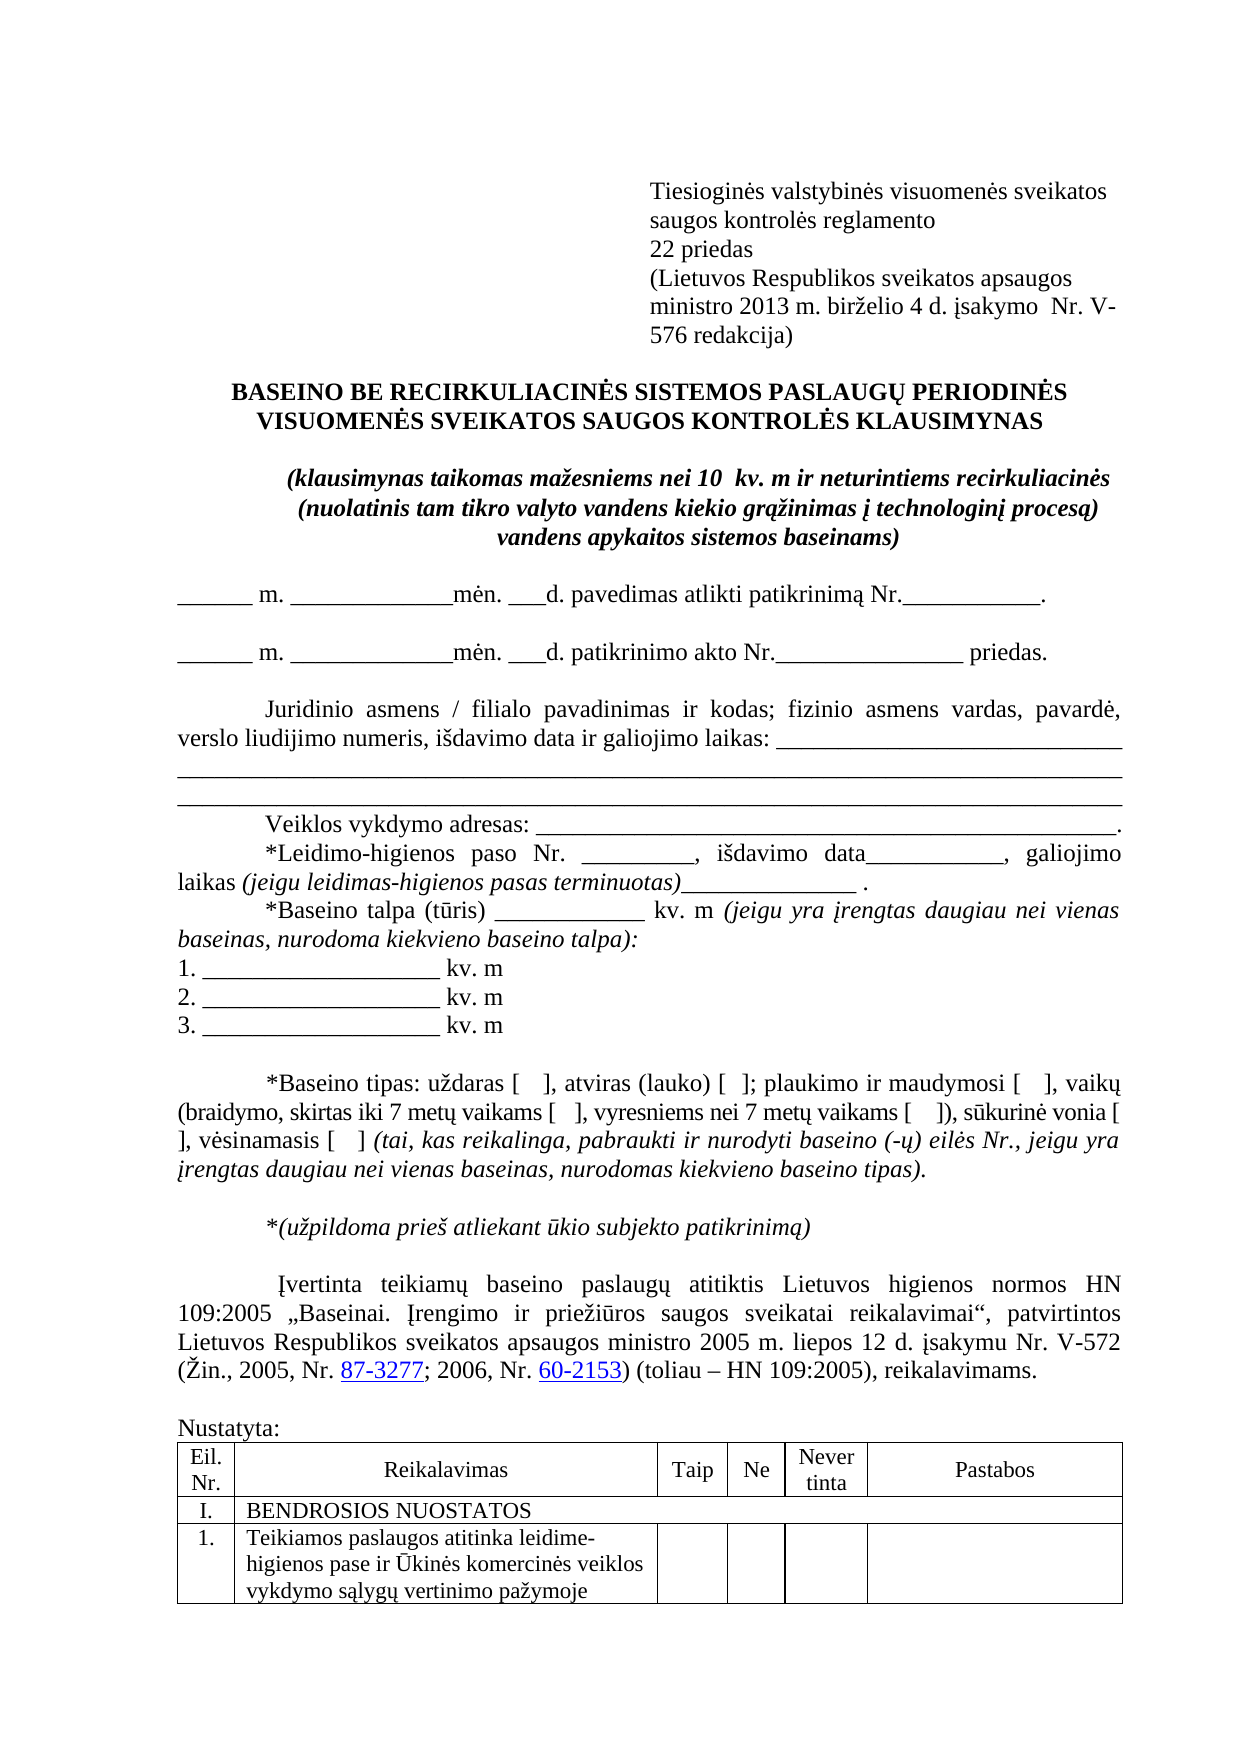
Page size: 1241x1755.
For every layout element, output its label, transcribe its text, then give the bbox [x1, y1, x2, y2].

text 22 priedas [649, 234, 1122, 263]
table_cell Teikiamos paslaugos atitinka leidime-higienos pase ir Ūkinės komercinės veiklos vykdymo sąlygų vertinimo pažymoje [235, 1524, 657, 1603]
table_header Eil. Nr. [178, 1443, 234, 1496]
text *(užpildoma prieš atliekant ūkio subjekto patikrinimą) [177, 1212, 1122, 1241]
text *Baseino talpa (tūris) ____________ kv. m (jeigu yra įrengtas daugiau nei vienas baseinas, nurodoma kiekvieno baseino talpa): [177, 896, 1122, 953]
table_header Reikalavimas [235, 1443, 657, 1496]
text Veiklos vykdymo adresas: . [177, 809, 1122, 838]
table_cell I. [178, 1497, 234, 1523]
text Tiesioginės valstybinės visuomenės sveikatos saugos kontrolės reglamento [649, 176, 1122, 234]
table_header Nevertinta [786, 1443, 867, 1496]
table_header Pastabos [868, 1443, 1122, 1496]
table_header Taip [658, 1443, 727, 1496]
text ______ m. _____________mėn. ___d. patikrinimo akto Nr._______________ priedas. [177, 637, 1122, 666]
table_cell [658, 1524, 727, 1603]
text Juridinio asmens / filialo pavadinimas ir kodas; fizinio asmens vardas, pavardė, verslo liudijimo numeris, išdavimo data ir galiojimo laikas: [177, 694, 1122, 752]
text ______ m. _____________mėn. ___d. pavedimas atlikti patikrinimą Nr.___________. [177, 579, 1122, 608]
text _ [177, 752, 1122, 777]
table_cell [728, 1524, 784, 1603]
text (klausimynas taikomas mažesniems nei 10 kv. m ir neturintiems recirkuliacinės (nuolatinis tam tikro valyto vandens kiekio grąžinimas į technologinį procesą) [277, 463, 1122, 522]
text Nustatyta: [177, 1413, 1122, 1442]
text 3. ___________________ kv. m [177, 1011, 1122, 1039]
table_cell BENDROSIOS NUOSTATOS [235, 1497, 1122, 1523]
text vandens apykaitos sistemos baseinams) [277, 522, 1122, 551]
text Įvertinta teikiamų baseino paslaugų atitiktis Lietuvos higienos normos HN 109:2005 „Baseinai. Įrengimo ir priežiūros saugos sveikatai reikalavimai“, patvirtintos Lietuvos Respublikos sveikatos apsaugos ministro 2005 m. liepos 12 d. įsakymu Nr. V-572 (Žin., 2005, Nr. 87-3277; 2006, Nr. 60-2153) (toliau – HN 109:2005), reikalavimams. [177, 1269, 1122, 1384]
table_cell [786, 1524, 867, 1603]
text *Leidimo-higienos paso Nr. _________, išdavimo data___________, galiojimo laikas (jeigu leidimas-higienos pasas terminuotas)______________ . [177, 838, 1122, 896]
text BASEINO BE RECIRKULIACINĖS SISTEMOS PASLAUGŲ PERIODINĖS VISUOMENĖS SVEIKATOS SAUGOS KONTROLĖS KLAUSIMYNAS [177, 377, 1122, 435]
text *Baseino tipas: uždaras [ ], atviras (lauko) [ ]; plaukimo ir maudymosi [ ], vaikų (braidymo, skirtas iki 7 metų vaikams [ ], vyresniems nei 7 metų vaikams [ ]), sūkurinė vonia [ ], vėsinamasis [ ] (tai, kas reikalinga, pabraukti ir nurodyti baseino (-ų) eilės Nr., jeigu yra įrengtas daugiau nei vienas baseinas, nurodomas kiekvieno baseino tipas). [177, 1068, 1122, 1183]
text 2. ___________________ kv. m [177, 982, 1122, 1011]
text 1. ___________________ kv. m [177, 953, 1122, 982]
table_header Ne [728, 1443, 784, 1496]
table_cell [868, 1524, 1122, 1603]
table_cell 1. [178, 1524, 234, 1603]
text (Lietuvos Respublikos sveikatos apsaugos ministro 2013 m. birželio 4 d. įsakymo Nr. V-576 redakcija) [649, 263, 1122, 349]
text _ [177, 781, 1122, 805]
